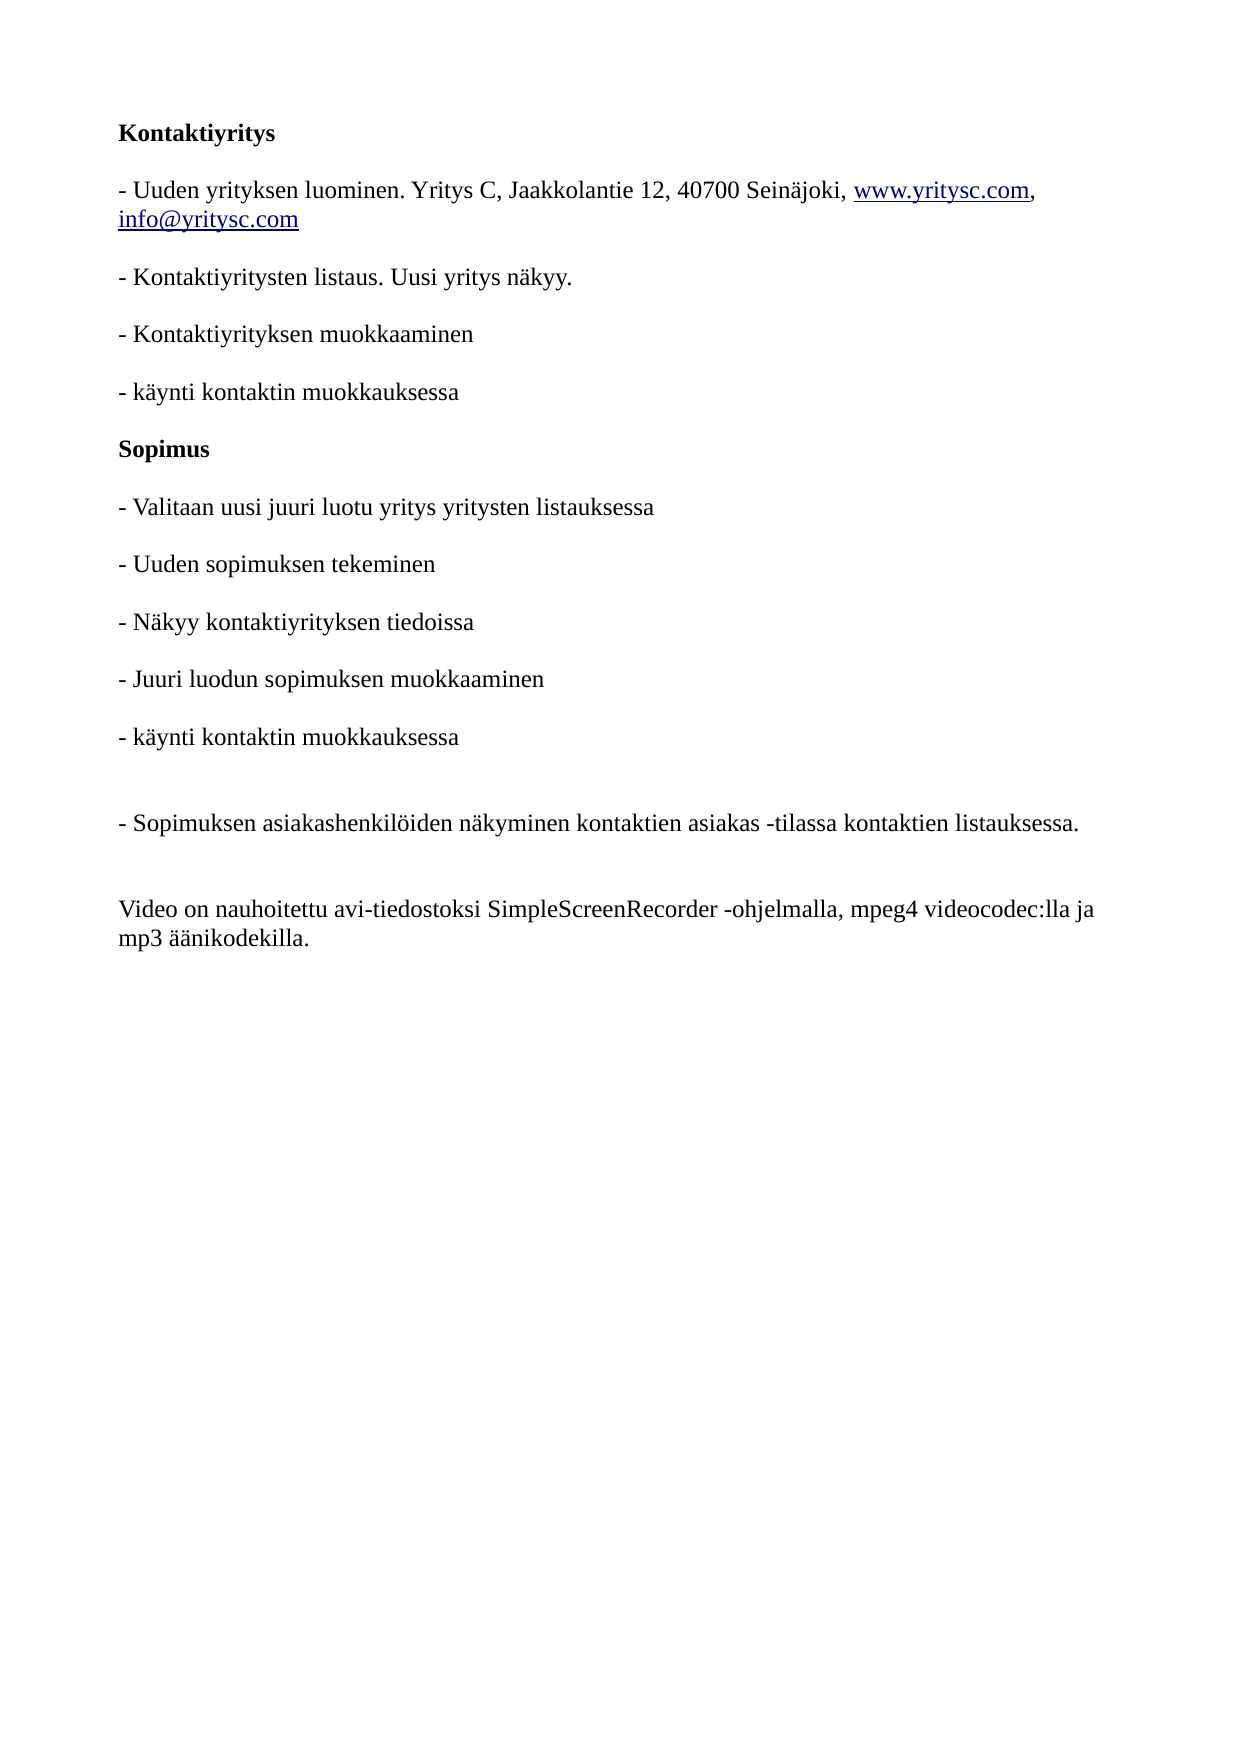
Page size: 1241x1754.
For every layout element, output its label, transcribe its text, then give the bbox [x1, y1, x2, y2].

text - Juuri luodun sopimuksen muokkaaminen [118, 664, 1122, 693]
text - Uuden yrityksen luominen. Yritys C, Jaakkolantie 12, 40700 Seinäjoki, www.yritysc.com, info@yritysc.com [118, 176, 1122, 233]
text - Valitaan uusi juuri luotu yritys yritysten listauksessa [118, 492, 1122, 521]
text Sopimus [118, 434, 1122, 463]
text - Sopimuksen asiakashenkilöiden näkyminen kontaktien asiakas -tilassa kontaktien listauksessa. [118, 808, 1122, 837]
text Video on nauhoitettu avi-tiedostoksi SimpleScreenRecorder -ohjelmalla, mpeg4 videocodec:lla ja mp3 äänikodekilla. [118, 894, 1122, 952]
text Kontaktiyritys [118, 118, 1122, 147]
text - Näkyy kontaktiyrityksen tiedoissa [118, 607, 1122, 636]
text - Uuden sopimuksen tekeminen [118, 549, 1122, 578]
text - Kontaktiyrityksen muokkaaminen [118, 319, 1122, 348]
text - käynti kontaktin muokkauksessa [118, 722, 1122, 751]
text - käynti kontaktin muokkauksessa [118, 377, 1122, 406]
text - Kontaktiyritysten listaus. Uusi yritys näkyy. [118, 262, 1122, 291]
